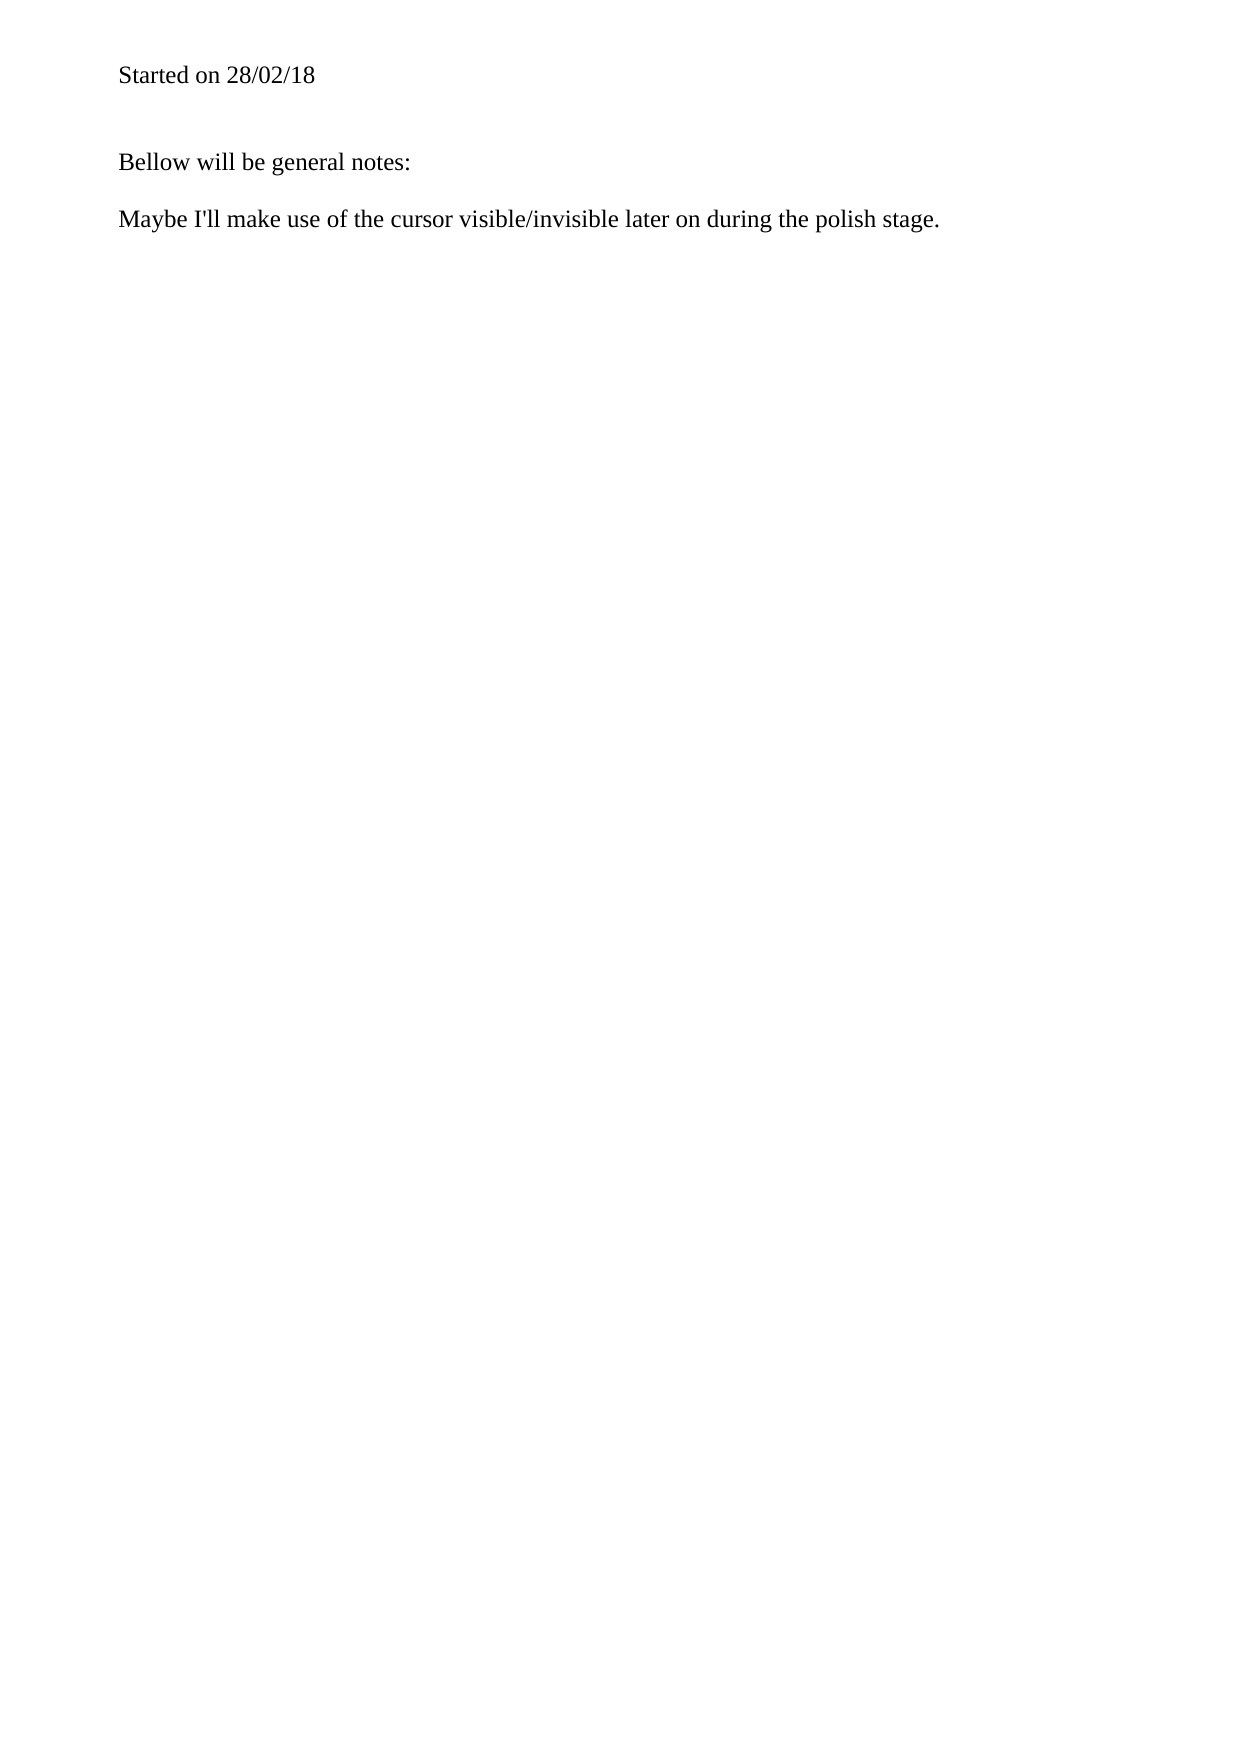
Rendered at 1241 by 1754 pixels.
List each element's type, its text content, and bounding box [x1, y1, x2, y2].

text Bellow will be general notes: [118, 147, 1122, 175]
text Maybe I'll make use of the cursor visible/invisible later on during the polish stage. [118, 204, 1122, 233]
